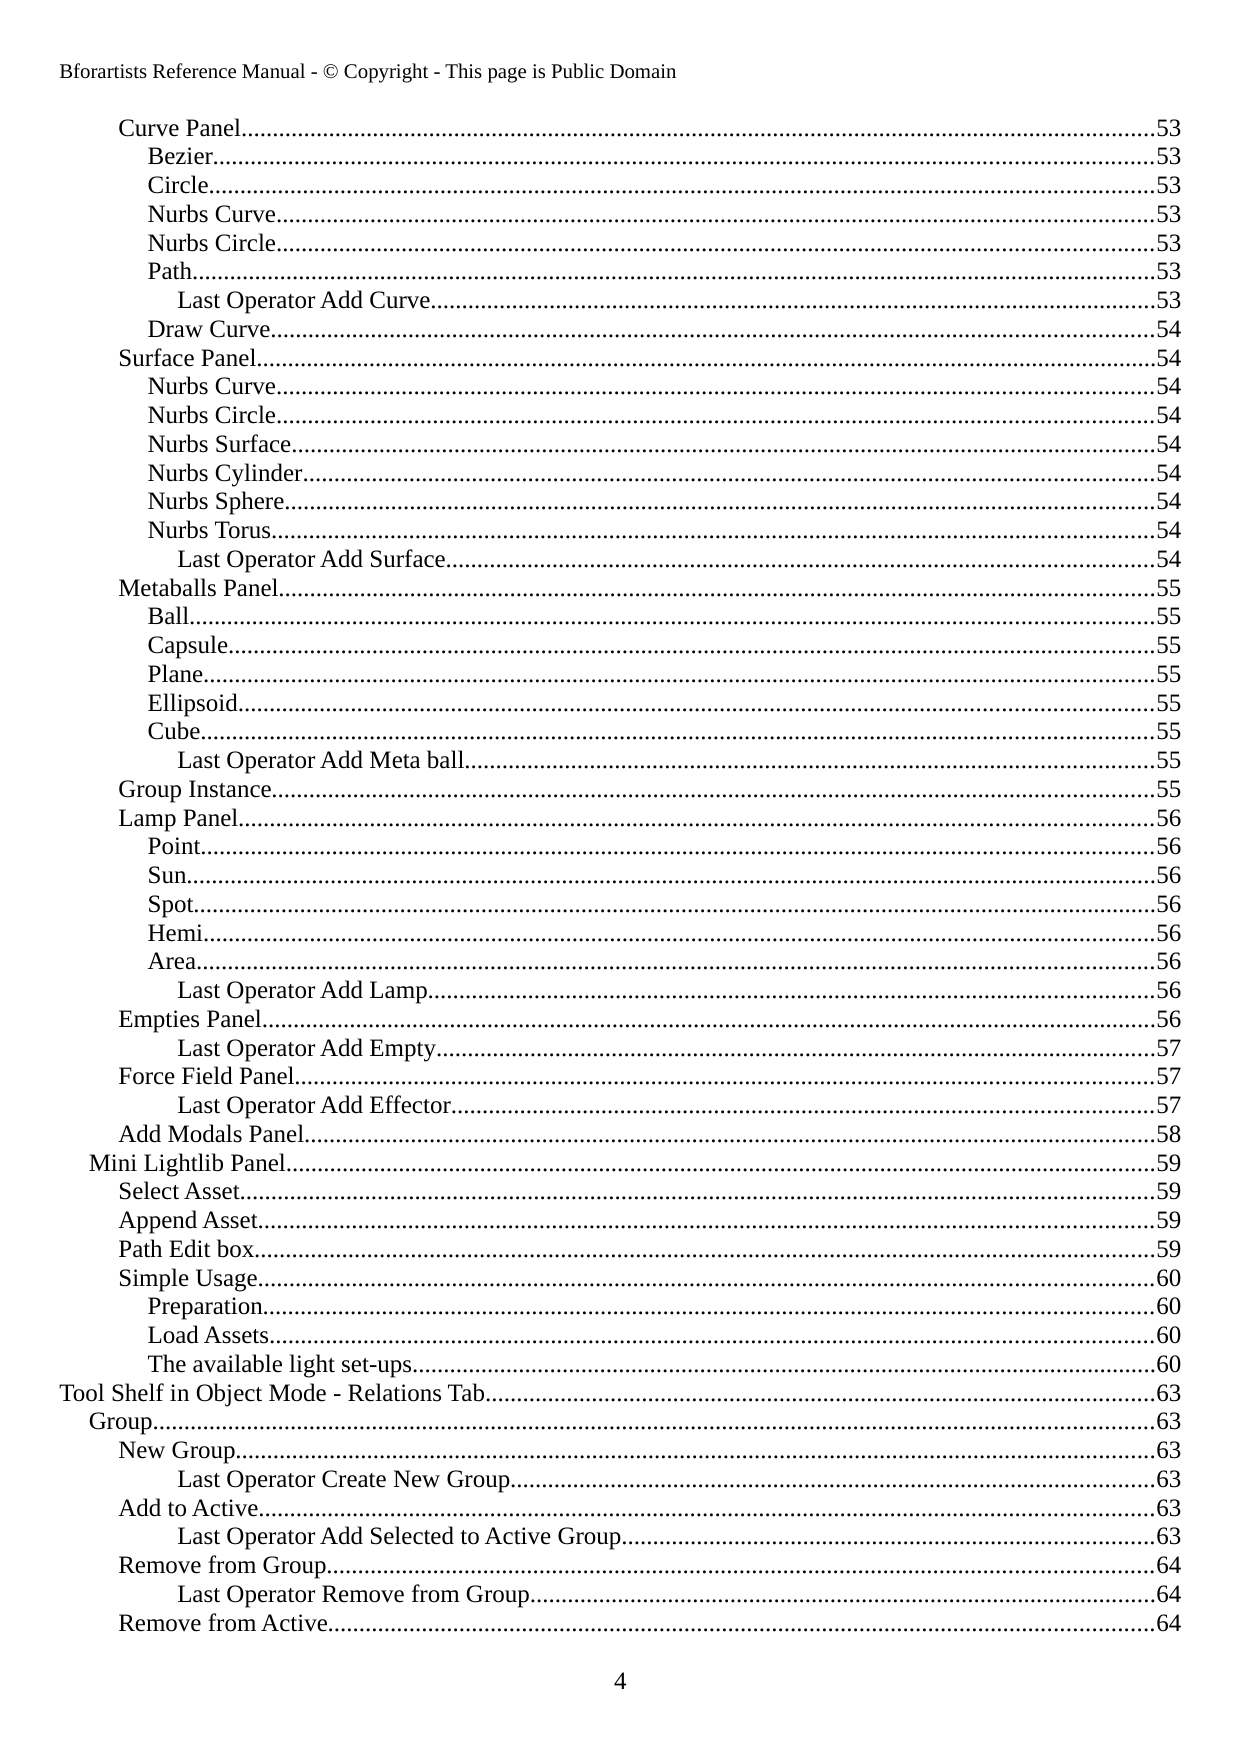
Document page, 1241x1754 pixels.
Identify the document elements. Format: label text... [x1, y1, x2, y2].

text Select Asset 59 [118, 1176, 1181, 1205]
text Last Operator Remove from Group 64 [177, 1579, 1181, 1608]
text Circle 53 [147, 170, 1181, 199]
text Hemi 56 [147, 918, 1181, 946]
text Preparation 60 [147, 1291, 1181, 1320]
text Nurbs Curve 54 [147, 371, 1181, 400]
text Nurbs Torus 54 [147, 515, 1181, 544]
text The available light set-ups 60 [147, 1349, 1181, 1378]
text Remove from Active 64 [118, 1608, 1181, 1636]
text Nurbs Surface 54 [147, 429, 1181, 458]
text Remove from Group 64 [118, 1550, 1181, 1579]
text Group Instance 55 [118, 774, 1181, 803]
text Path 53 [147, 256, 1181, 285]
text Add to Active 63 [118, 1493, 1181, 1521]
text Add Modals Panel 58 [118, 1119, 1181, 1148]
text Surface Panel 54 [118, 343, 1181, 371]
text Spot 56 [147, 889, 1181, 918]
text Last Operator Add Empty 57 [177, 1033, 1181, 1061]
text Last Operator Add Effector 57 [177, 1090, 1181, 1119]
text Nurbs Sphere 54 [147, 486, 1181, 515]
text Point 56 [147, 831, 1181, 860]
text Bezier 53 [147, 141, 1181, 170]
text Mini Lightlib Panel 59 [88, 1148, 1181, 1176]
text Last Operator Create New Group 63 [177, 1464, 1181, 1493]
text Capsule 55 [147, 630, 1181, 659]
text Nurbs Curve 53 [147, 199, 1181, 228]
text Simple Usage 60 [118, 1263, 1181, 1291]
text Last Operator Add Curve 53 [177, 285, 1181, 314]
text Load Assets 60 [147, 1320, 1181, 1349]
text Last Operator Add Selected to Active Group 63 [177, 1521, 1181, 1550]
text Tool Shelf in Object Mode - Relations Tab 63 [59, 1378, 1181, 1406]
text Lamp Panel 56 [118, 803, 1181, 831]
text Append Asset 59 [118, 1205, 1181, 1234]
text Last Operator Add Meta ball 55 [177, 745, 1181, 774]
text Cube 55 [147, 716, 1181, 745]
text Last Operator Add Lamp 56 [177, 975, 1181, 1004]
text Area 56 [147, 946, 1181, 975]
text Ball 55 [147, 601, 1181, 630]
text Draw Curve 54 [147, 314, 1181, 343]
text Metaballs Panel 55 [118, 573, 1181, 601]
text Nurbs Cylinder 54 [147, 458, 1181, 486]
text Plane 55 [147, 659, 1181, 688]
text Last Operator Add Surface 54 [177, 544, 1181, 573]
text Empties Panel 56 [118, 1004, 1181, 1033]
text Nurbs Circle 53 [147, 228, 1181, 256]
text Group 63 [88, 1406, 1181, 1435]
text Sun 56 [147, 860, 1181, 889]
text Curve Panel 53 [118, 113, 1181, 141]
text Force Field Panel 57 [118, 1061, 1181, 1090]
text Path Edit box 59 [118, 1234, 1181, 1263]
text Nurbs Circle 54 [147, 400, 1181, 429]
text New Group 63 [118, 1435, 1181, 1464]
text Ellipsoid 55 [147, 688, 1181, 716]
